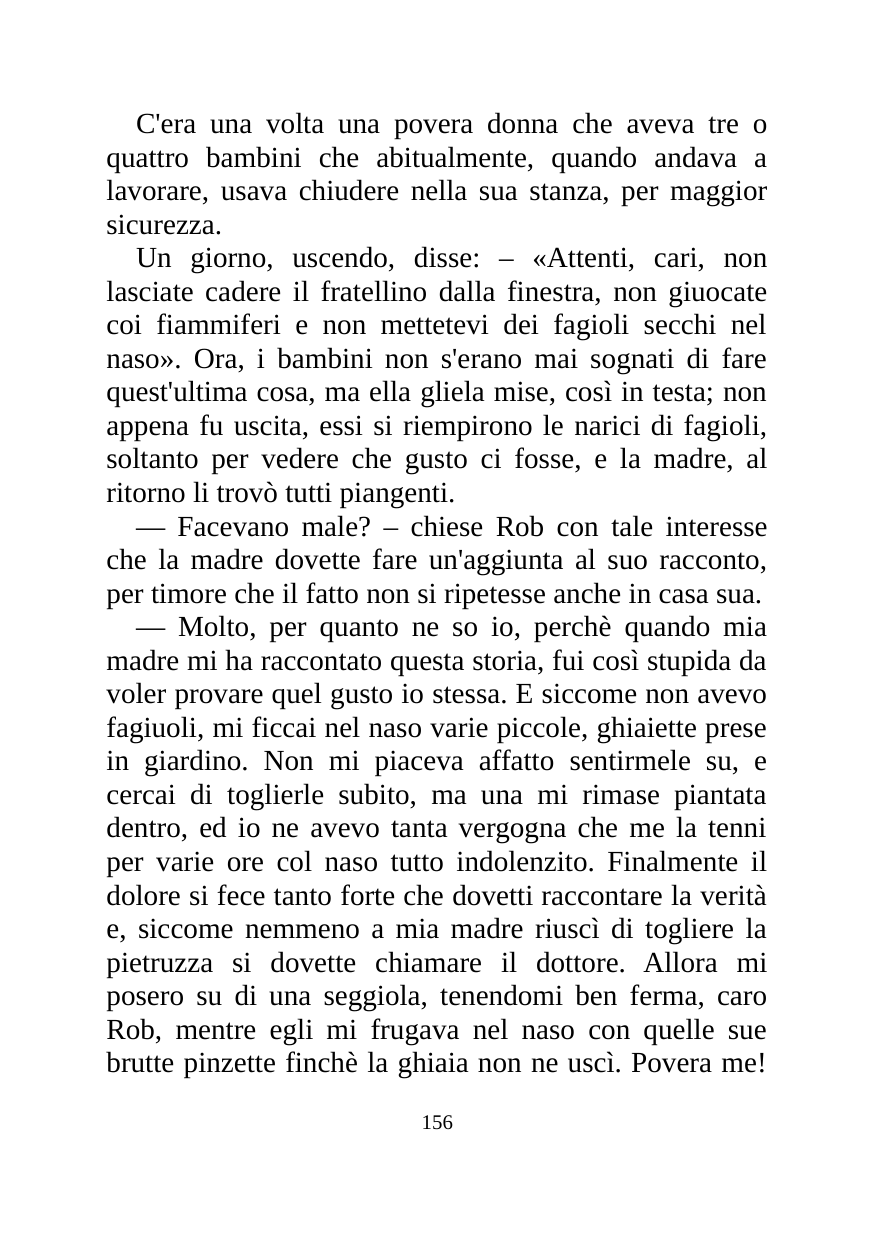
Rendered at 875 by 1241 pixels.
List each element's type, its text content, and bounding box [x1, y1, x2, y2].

text — Molto, per quanto ne so io, perchè quando mia madre mi ha raccontato questa storia, fui così stupida da voler provare quel gusto io stessa. E siccome non avevo fagiuoli, mi ficcai nel naso varie piccole, ghiaiette prese in giardino. Non mi piaceva affatto sentirmele su, e cercai di toglierle subito, ma una mi rimase piantata dentro, ed io ne avevo tanta vergogna che me la tenni per varie ore col naso tutto indolenzito. Finalmente il dolore si fece tanto forte che dovetti raccontare la verità e, siccome nemmeno a mia madre riuscì di togliere la pietruzza si dovette chiamare il dottore. Allora mi posero su di una seggiola, tenendomi ben ferma, caro Rob, mentre egli mi frugava nel naso con quelle sue brutte pinzette finchè la ghiaia non ne uscì. Povera me! [106, 609, 768, 1079]
text C'era una volta una povera donna che aveva tre o quattro bambini che abitualmente, quando andava a lavorare, usava chiudere nella sua stanza, per maggior sicurezza. [106, 106, 768, 240]
text Un giorno, uscendo, disse: – «Attenti, cari, non lasciate cadere il fratellino dalla finestra, non giuocate coi fiammiferi e non mettetevi dei fagioli secchi nel naso». Ora, i bambini non s'erano mai sognati di fare quest'ultima cosa, ma ella gliela mise, così in testa; non appena fu uscita, essi si riempirono le narici di fagioli, soltanto per vedere che gusto ci fosse, e la madre, al ritorno li trovò tutti piangenti. [106, 240, 768, 509]
text — Facevano male? – chiese Rob con tale interesse che la madre dovette fare un'aggiunta al suo racconto, per timore che il fatto non si ripetesse anche in casa sua. [106, 509, 768, 609]
